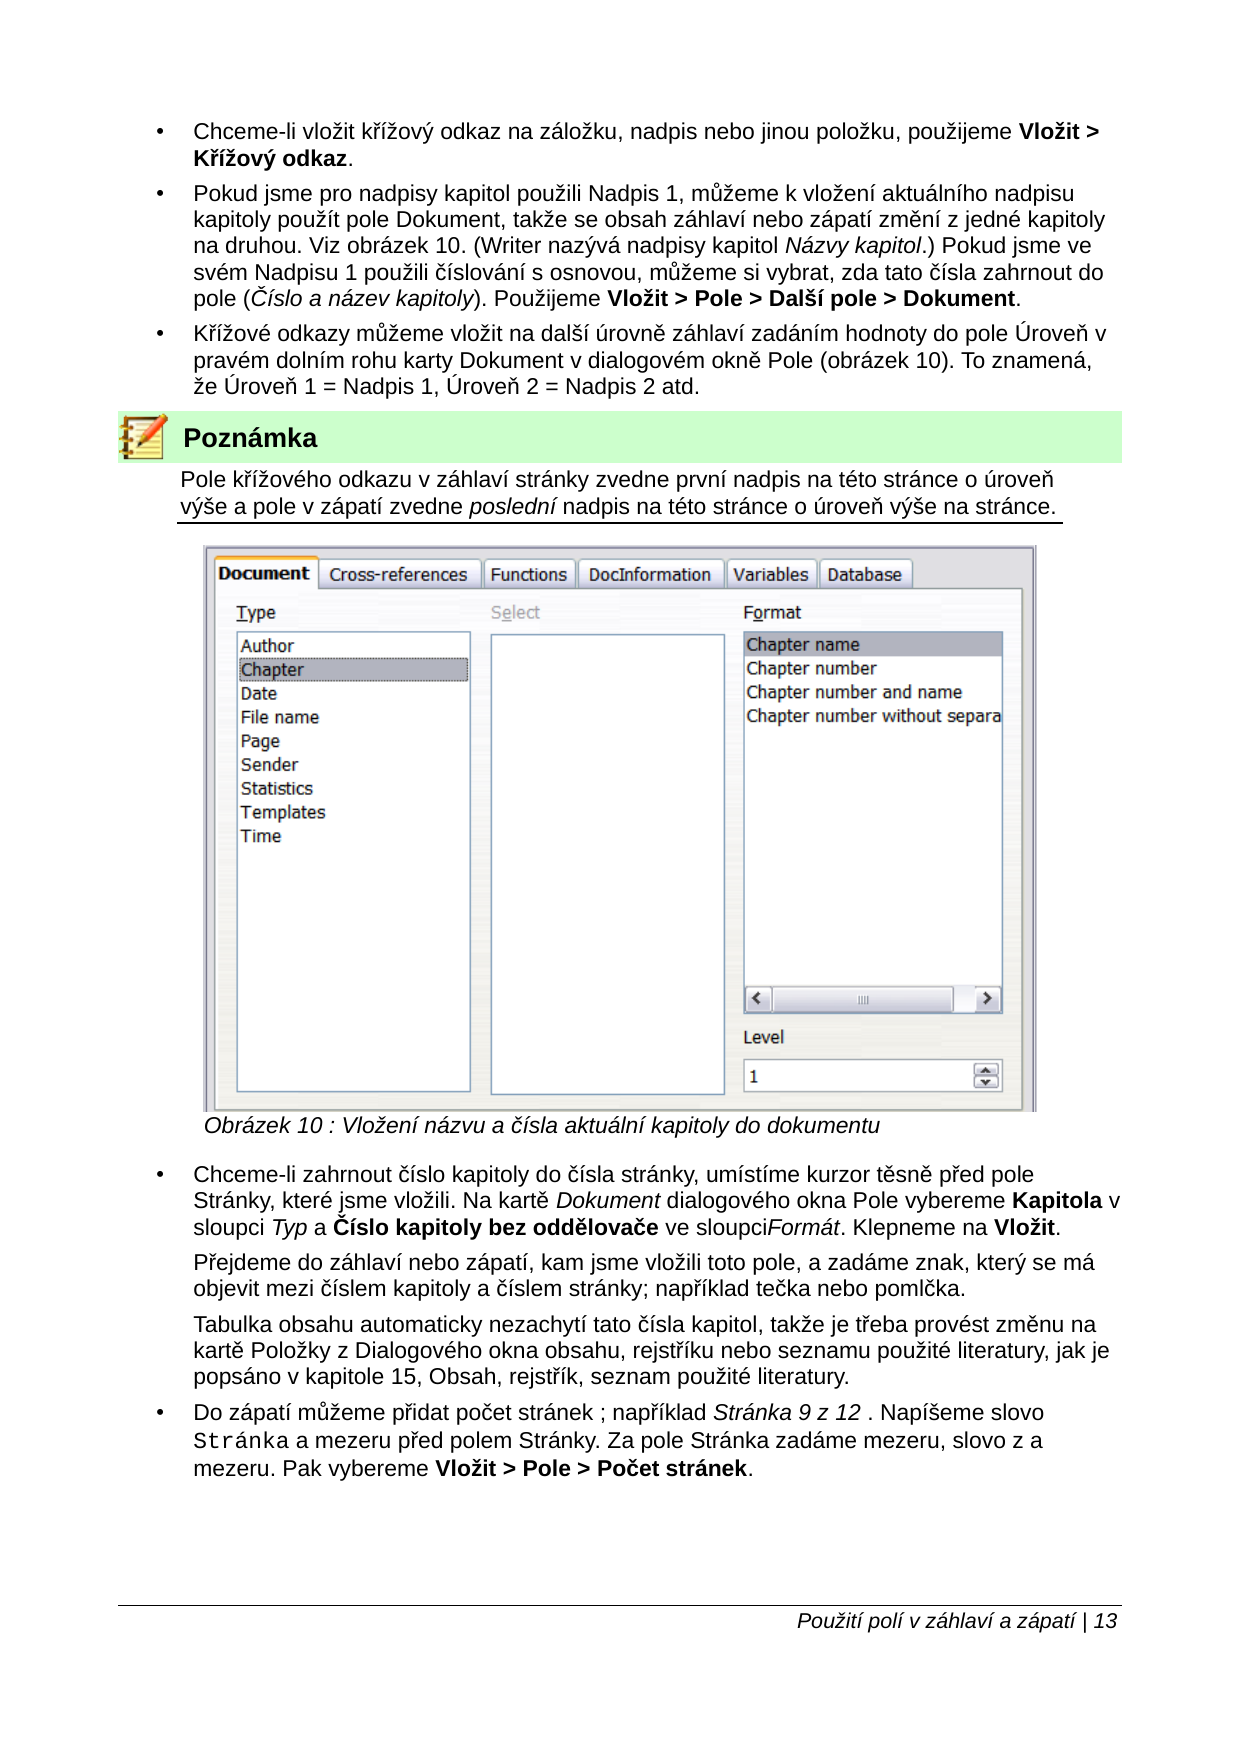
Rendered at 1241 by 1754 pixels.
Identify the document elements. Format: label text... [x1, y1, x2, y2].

list Chceme-li vložit křížový odkaz na záložku, nadpis nebo jinou položku, použijeme Vložit > Křížový odkaz. [156, 118, 1122, 171]
list Křížové odkazy můžeme vložit na další úrovně záhlaví zadáním hodnoty do pole Úroveň v pravém dolním rohu karty Dokument v dialogovém okně Pole (obrázek 10). To znamená, že Úroveň 1 = Nadpis 1, Úroveň 2 = Nadpis 2 atd. [156, 320, 1122, 399]
list Chceme-li zahrnout číslo kapitoly do čísla stránky, umístíme kurzor těsně před pole Stránky, které jsme vložili. Na kartě Dokument dialogového okna Pole vybereme Kapitola v sloupci Typ a Číslo kapitoly bez oddělovače ve sloupciFormát. Klepneme na Vložit. [156, 1161, 1122, 1240]
list Přejdeme do záhlaví nebo zápatí, kam jsme vložili toto pole, a zadáme znak, který se má objevit mezi číslem kapitoly a číslem stránky; například tečka nebo pomlčka. [193, 1249, 1122, 1302]
list Do zápatí můžeme přidat počet stránek ; například Stránka 9 z 12 . Napíšeme slovo Stránka a mezeru před polem Stránky. Za pole Stránka zadáme mezeru, slovo z a mezeru. Pak vybereme Vložit > Pole > Počet stránek. [156, 1398, 1122, 1481]
subtitle Poznámka [118, 411, 1122, 463]
text Obrázek 10 : Vložení názvu a čísla aktuální kapitoly do dokumentu [204, 1112, 1037, 1138]
text Pole křížového odkazu v záhlaví stránky zvedne první nadpis na této stránce o úroveň výše a pole v zápatí zvedne poslední nadpis na této stránce o úroveň výše na stránce. [177, 463, 1063, 522]
list Pokud jsme pro nadpisy kapitol použili Nadpis 1, můžeme k vložení aktuálního nadpisu kapitoly použít pole Dokument, takže se obsah záhlaví nebo zápatí změní z jedné kapitoly na druhou. Viz obrázek 10. (Writer nazývá nadpisy kapitol Názvy kapitol.) Pokud jsme ve svém Nadpisu 1 použili číslování s osnovou, můžeme si vybrat, zda tato čísla zahrnout do pole (Číslo a název kapitoly). Použijeme Vložit > Pole > Další pole > Dokument. [156, 180, 1122, 311]
list Tabulka obsahu automaticky nezachytí tato čísla kapitol, takže je třeba provést změnu na kartě Položky z Dialogového okna obsahu, rejstříku nebo seznamu použité literatury, jak je popsáno v kapitole 15, Obsah, rejstřík, seznam použité literatury. [193, 1311, 1122, 1389]
picture [203, 545, 1037, 1112]
picture [119, 412, 170, 463]
